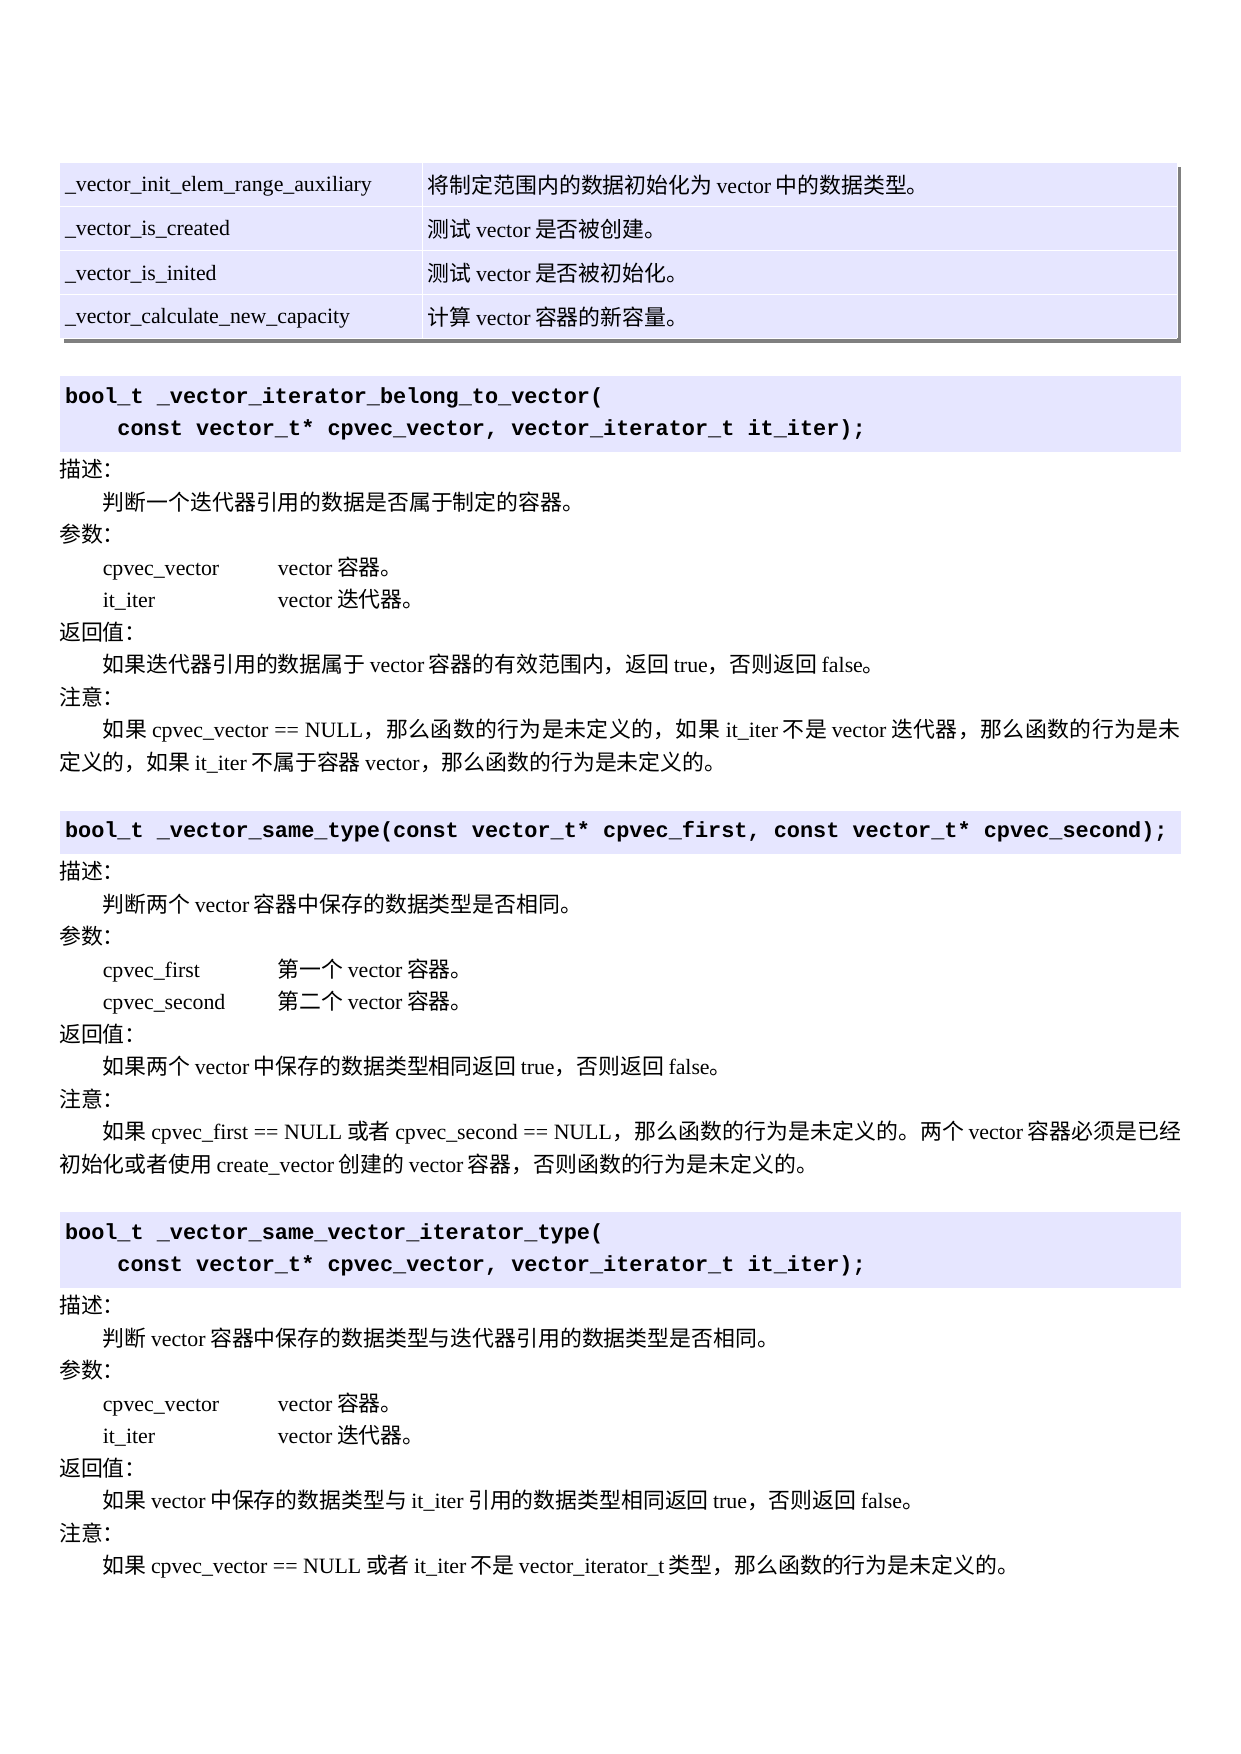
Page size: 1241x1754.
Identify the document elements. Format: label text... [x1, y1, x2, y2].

text cpvec_second 第二个vector容器。 [59, 984, 1181, 1016]
text 判断两个vector容器中保存的数据类型是否相同。 [59, 886, 1181, 919]
text 描述： [59, 1289, 1181, 1320]
text 参数： [59, 919, 1181, 951]
text 注意： [59, 1081, 1181, 1114]
text 如果cpvec_vector == NULL，那么函数的行为是未定义的，如果it_iter不是vector迭代器，那么函数的行为是未定义的，如果it_iter不属于容器vector，那么函数的行为是未定义的。 [59, 712, 1181, 777]
text 描述： [59, 453, 1181, 484]
text 判断一个迭代器引用的数据是否属于制定的容器。 [59, 484, 1181, 517]
text 注意： [59, 1515, 1181, 1548]
table_cell _vector_is_inited [60, 251, 422, 294]
table_header bool_t _vector_same_vector_iterator_type( const vector_t* cpvec_vector, vector_iterator_t it_iter); [60, 1212, 1181, 1288]
table_cell 测试vector是否被初始化。 [423, 251, 1177, 294]
text cpvec_first 第一个vector容器。 [59, 951, 1181, 984]
text 返回值： [59, 614, 1181, 647]
text 注意： [59, 679, 1181, 712]
text it_iter vector迭代器。 [59, 582, 1181, 614]
table_cell 将制定范围内的数据初始化为vector中的数据类型。 [423, 163, 1177, 206]
text 返回值： [59, 1450, 1181, 1483]
text it_iter vector迭代器。 [59, 1418, 1181, 1450]
text 判断vector容器中保存的数据类型与迭代器引用的数据类型是否相同。 [59, 1320, 1181, 1353]
text 参数： [59, 1353, 1181, 1385]
table_cell 计算vector容器的新容量。 [423, 295, 1177, 338]
text 描述： [59, 855, 1181, 886]
table_header bool_t _vector_iterator_belong_to_vector( const vector_t* cpvec_vector, vector_iterator_t it_iter); [60, 376, 1181, 452]
table_cell _vector_is_created [60, 207, 422, 250]
text 如果cpvec_first == NULL或者cpvec_second == NULL，那么函数的行为是未定义的。两个vector容器必须是已经初始化或者使用create_vector创建的vector容器，否则函数的行为是未定义的。 [59, 1114, 1181, 1179]
text 返回值： [59, 1016, 1181, 1049]
table_cell _vector_init_elem_range_auxiliary [60, 163, 422, 206]
table_header bool_t _vector_same_type(const vector_t* cpvec_first, const vector_t* cpvec_second); [60, 811, 1181, 854]
table_cell 测试vector是否被创建。 [423, 207, 1177, 250]
text 如果vector中保存的数据类型与it_iter引用的数据类型相同返回true，否则返回false。 [59, 1483, 1181, 1515]
table_cell _vector_calculate_new_capacity [60, 295, 422, 338]
text cpvec_vector vector容器。 [59, 549, 1181, 582]
text 如果迭代器引用的数据属于vector容器的有效范围内，返回true，否则返回false。 [59, 647, 1181, 679]
text 如果cpvec_vector == NULL或者it_iter不是vector_iterator_t类型，那么函数的行为是未定义的。 [59, 1548, 1181, 1580]
text 如果两个vector中保存的数据类型相同返回true，否则返回false。 [59, 1049, 1181, 1081]
text cpvec_vector vector容器。 [59, 1385, 1181, 1418]
text 参数： [59, 517, 1181, 549]
